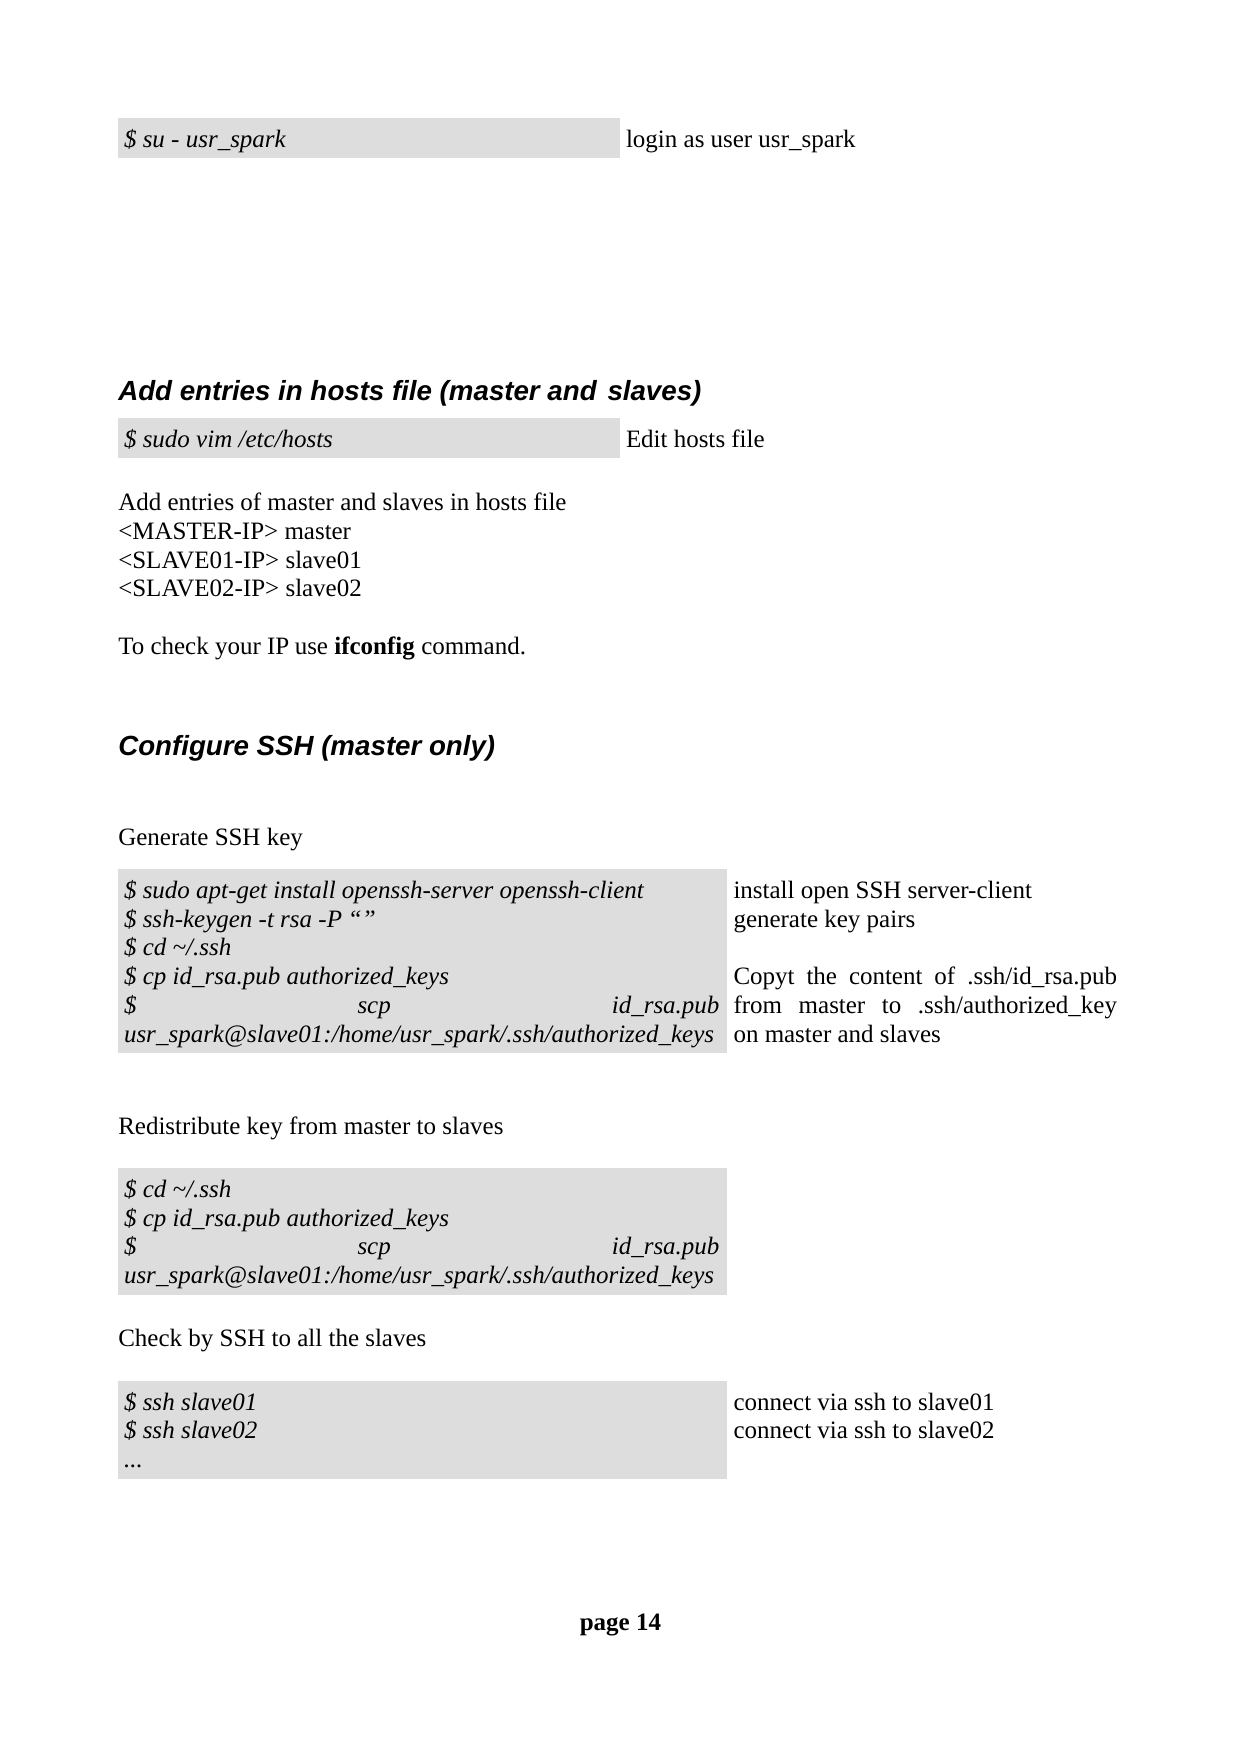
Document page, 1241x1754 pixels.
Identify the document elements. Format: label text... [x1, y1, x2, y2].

table_header $ sudo apt-get install openssh-server openssh-client $ ssh-keygen -t rsa -P “” $ cd ~/.ssh $ cp id_rsa.pub authorized_keys $ scp id_rsa.pub usr_spark@slave01:/home/usr_spark/.ssh/authorized_keys [118, 869, 727, 1053]
text Redistribute key from master to slaves [118, 1111, 1122, 1139]
table_header login as user usr_spark [620, 118, 1122, 158]
table_header $ cd ~/.ssh $ cp id_rsa.pub authorized_keys $ scp id_rsa.pub usr_spark@slave01:/home/usr_spark/.ssh/authorized_keys [118, 1168, 727, 1295]
table_header install open SSH server-client generate key pairs Copyt the content of .ssh/id_rsa.pub from master to .ssh/authorized_key on master and slaves [728, 869, 1123, 1053]
table_header $ su - usr_spark [118, 118, 620, 158]
text Add entries of master and slaves in hosts file [118, 487, 1122, 516]
subtitle Configure SSH (master only) [118, 730, 1122, 762]
subtitle Add entries in hosts file (master and slaves) [118, 374, 1122, 406]
text <MASTER-IP> master [118, 516, 1122, 545]
text To check your IP use ifconfig command. [118, 631, 1122, 660]
table_header [728, 1168, 1123, 1295]
text <SLAVE01-IP> slave01 [118, 545, 1122, 573]
table_header $ sudo vim /etc/hosts [118, 418, 620, 458]
table_header connect via ssh to slave01 connect via ssh to slave02 [728, 1381, 1123, 1479]
text <SLAVE02-IP> slave02 [118, 573, 1122, 602]
table_header $ ssh slave01 $ ssh slave02 ... [118, 1381, 727, 1479]
text Check by SSH to all the slaves [118, 1323, 1122, 1352]
table_header Edit hosts file [620, 418, 1122, 458]
text Generate SSH key [118, 822, 1122, 850]
